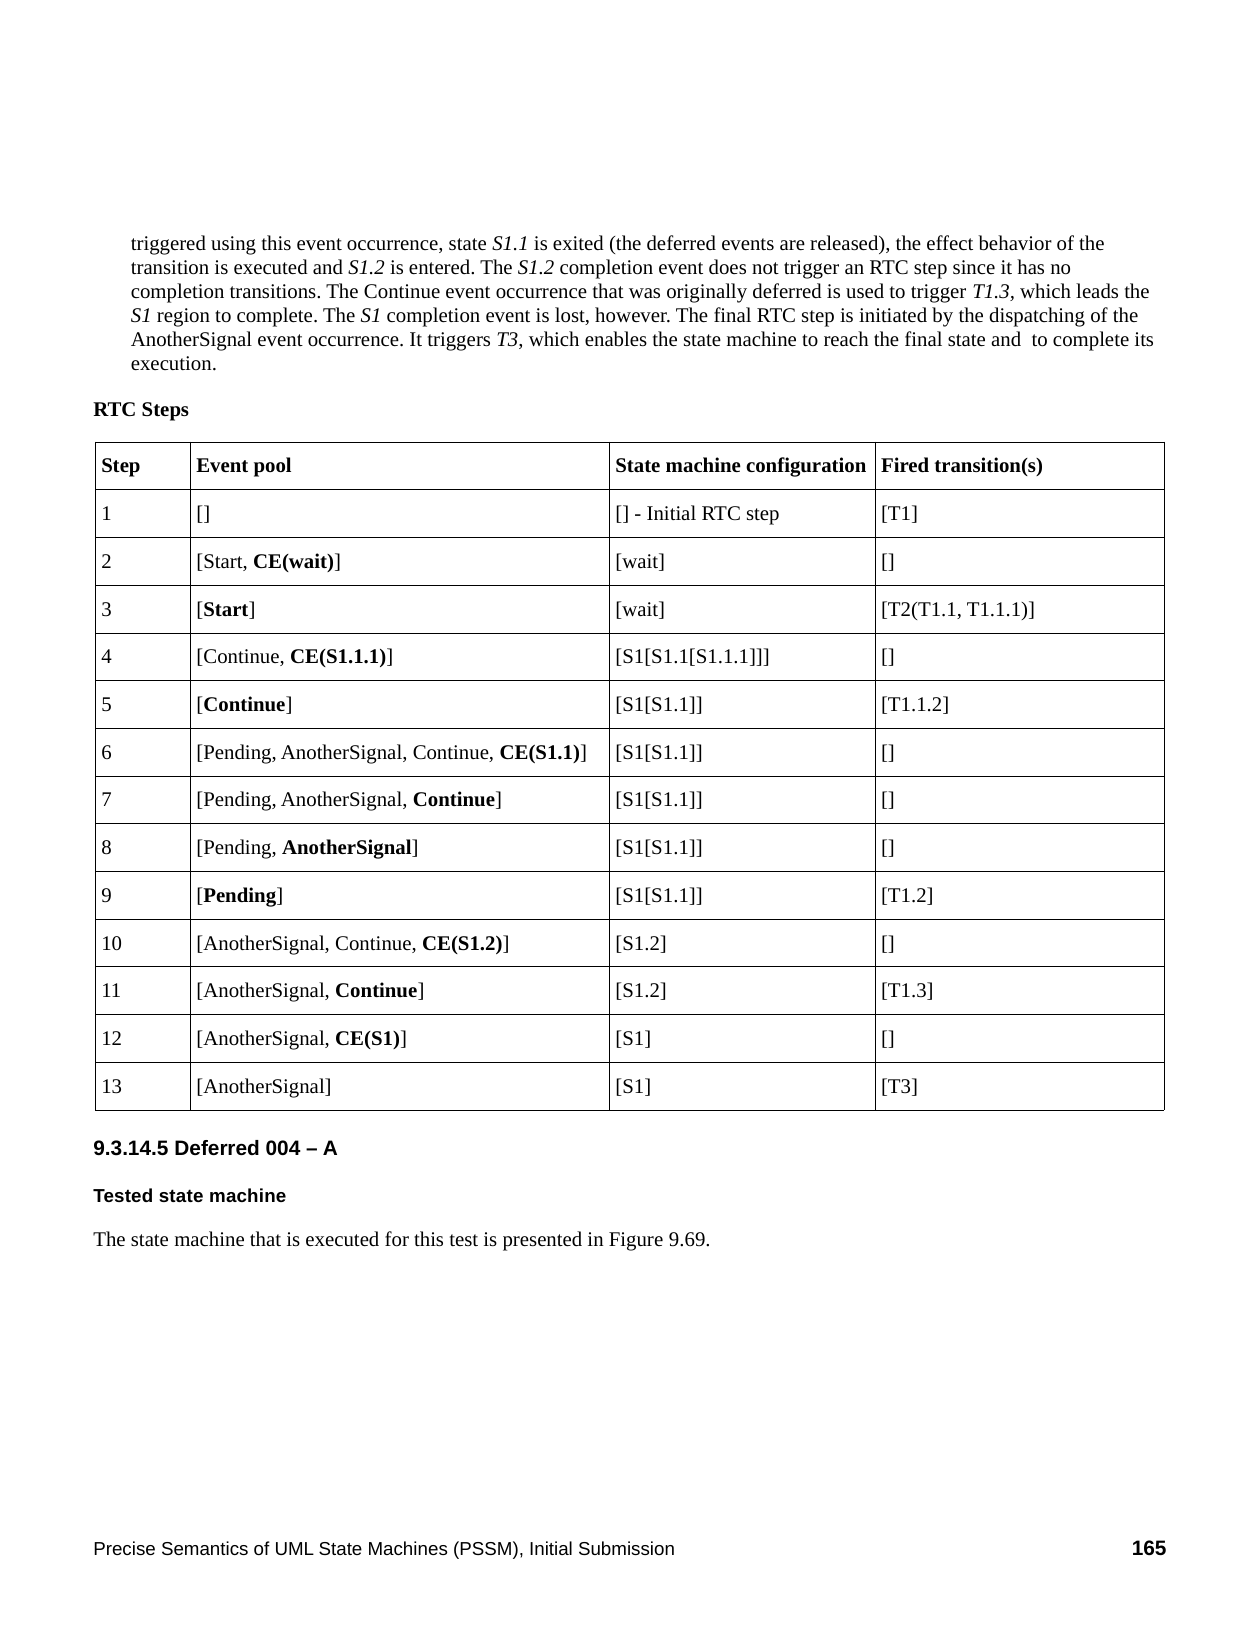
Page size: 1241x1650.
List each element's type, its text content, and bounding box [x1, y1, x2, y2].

table_cell [] [876, 538, 1164, 585]
table_cell [T1.2] [876, 872, 1164, 919]
table_cell 1 [96, 490, 190, 537]
table_cell [Pending, AnotherSignal] [191, 824, 609, 871]
table_cell [Start] [191, 586, 609, 632]
table_cell [T3] [876, 1063, 1164, 1109]
table_cell [] [876, 1015, 1164, 1062]
table_cell [S1[S1.1]] [610, 872, 875, 919]
table_cell [S1[S1.1]] [610, 824, 875, 871]
table_cell [] [876, 824, 1164, 871]
table_cell [] [876, 920, 1164, 966]
table_cell [Pending] [191, 872, 609, 919]
table_cell 3 [96, 586, 190, 632]
table_cell [T1.3] [876, 967, 1164, 1014]
table_cell 9 [96, 872, 190, 919]
table_cell 6 [96, 729, 190, 776]
table_cell [AnotherSignal, Continue] [191, 967, 609, 1014]
subtitle Tested state machine [93, 1184, 1164, 1206]
table_cell 13 [96, 1063, 190, 1109]
table_cell [S1[S1.1]] [610, 777, 875, 823]
table_cell [S1.2] [610, 920, 875, 966]
table_cell [T1.1.2] [876, 681, 1164, 728]
table_cell 12 [96, 1015, 190, 1062]
table_header Event pool [191, 443, 609, 489]
table_header State machine configuration [610, 443, 875, 489]
table_cell 8 [96, 824, 190, 871]
table_cell [S1[S1.1]] [610, 729, 875, 776]
table_header Step [96, 443, 190, 489]
text RTC Steps [93, 396, 1164, 421]
table_cell [] [191, 490, 609, 537]
table_cell [AnotherSignal] [191, 1063, 609, 1109]
text The state machine that is executed for this test is presented in Figure 9.69. [93, 1227, 1164, 1251]
table_header Fired transition(s) [876, 443, 1164, 489]
table_cell [Pending, AnotherSignal, Continue, CE(S1.1)] [191, 729, 609, 776]
table_cell [wait] [610, 538, 875, 585]
table_cell [Pending, AnotherSignal, Continue] [191, 777, 609, 823]
table_cell [Continue, CE(S1.1.1)] [191, 634, 609, 680]
table_cell [T2(T1.1, T1.1.1)] [876, 586, 1164, 632]
table_cell 10 [96, 920, 190, 966]
table_cell 7 [96, 777, 190, 823]
table_cell [wait] [610, 586, 875, 632]
table_cell [S1] [610, 1063, 875, 1109]
table_cell 11 [96, 967, 190, 1014]
table_cell [S1[S1.1]] [610, 681, 875, 728]
table_cell 2 [96, 538, 190, 585]
table_cell [S1] [610, 1015, 875, 1062]
table_cell [AnotherSignal, CE(S1)] [191, 1015, 609, 1062]
table_cell [] [876, 729, 1164, 776]
table_cell [S1[S1.1[S1.1.1]]] [610, 634, 875, 680]
table_cell [AnotherSignal, Continue, CE(S1.2)] [191, 920, 609, 966]
table_cell [] - Initial RTC step [610, 490, 875, 537]
table_cell 5 [96, 681, 190, 728]
text triggered using this event occurrence, state S1.1 is exited (the deferred events are released), the effect behavior of the transition is executed and S1.2 is entered. The S1.2 completion event does not trigger an RTC step since it has no completion transitions. The Continue event occurrence that was originally deferred is used to trigger T1.3, which leads the S1 region to complete. The S1 completion event is lost, however. The final RTC step is initiated by the dispatching of the AnotherSignal event occurrence. It triggers T3, which enables the state machine to reach the final state and to complete its execution. [131, 231, 1164, 375]
table_cell 4 [96, 634, 190, 680]
table_cell [S1.2] [610, 967, 875, 1014]
subtitle Deferred 004 – A [93, 1134, 1164, 1159]
table_cell [] [876, 777, 1164, 823]
table_cell [] [876, 634, 1164, 680]
table_cell [Start, CE(wait)] [191, 538, 609, 585]
table_cell [T1] [876, 490, 1164, 537]
table_cell [Continue] [191, 681, 609, 728]
